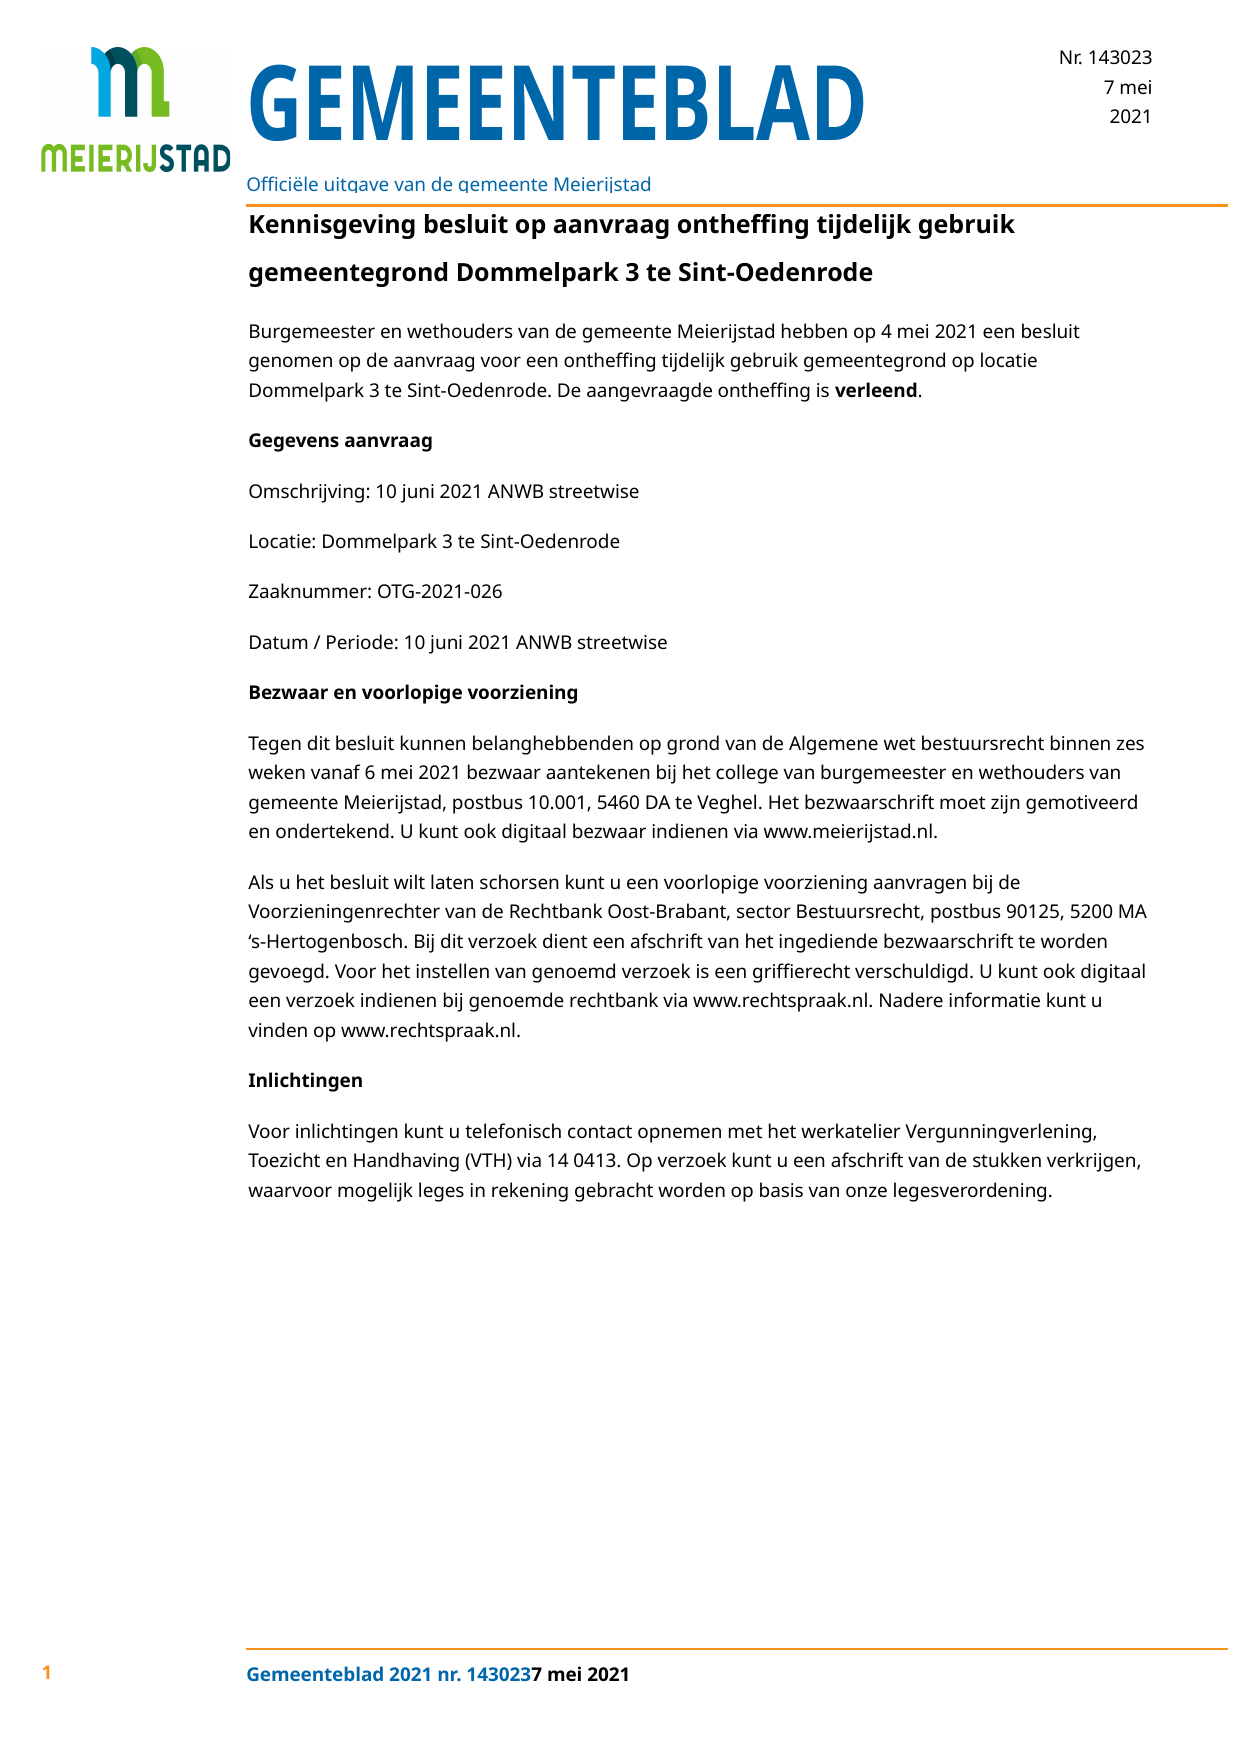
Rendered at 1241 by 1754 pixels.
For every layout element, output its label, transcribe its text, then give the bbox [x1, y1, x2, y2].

picture [41, 47, 231, 172]
text Omschrijving: 10 juni 2021 ANWB streetwise [248, 478, 1152, 504]
text Tegen dit besluit kunnen belanghebbenden op grond van de Algemene wet bestuursrecht binnen zes weken vanaf 6 mei 2021 bezwaar aantekenen bij het college van burgemeester en wethouders van gemeente Meierijstad, postbus 10.001, 5460 DA te Veghel. Het bezwaarschrift moet zijn gemotiveerd en ondertekend. U kunt ook digitaal bezwaar indienen via www.meierijstad.nl. [248, 730, 1152, 844]
text Locatie: Dommelpark 3 te Sint-Oedenrode [248, 528, 1152, 554]
text Voor inlichtingen kunt u telefonisch contact opnemen met het werkatelier Vergunningverlening, Toezicht en Handhaving (VTH) via 14 0413. Op verzoek kunt u een afschrift van de stukken verkrijgen, waarvoor mogelijk leges in rekening gebracht worden op basis van onze legesverordening. [248, 1118, 1152, 1203]
text Inlichtingen [248, 1067, 1152, 1093]
text Zaaknummer: OTG-2021-026 [248, 579, 1152, 604]
text Burgemeester en wethouders van de gemeente Meierijstad hebben op 4 mei 2021 een besluit genomen op de aanvraag voor een ontheffing tijdelijk gebruik gemeentegrond op locatie Dommelpark 3 te Sint-Oedenrode. De aangevraagde ontheffing is verleend. [248, 318, 1152, 403]
text Bezwaar en voorlopige voorziening [248, 679, 1152, 705]
text Datum / Periode: 10 juni 2021 ANWB streetwise [248, 629, 1152, 655]
text Als u het besluit wilt laten schorsen kunt u een voorlopige voorziening aanvragen bij de Voorzieningenrechter van de Rechtbank Oost-Brabant, sector Bestuursrecht, postbus 90125, 5200 MA ‘s-Hertogenbosch. Bij dit verzoek dient een afschrift van het ingediende bezwaarschrift te worden gevoegd. Voor het instellen van genoemd verzoek is een griffierecht verschuldigd. U kunt ook digitaal een verzoek indienen bij genoemde rechtbank via www.rechtspraak.nl. Nadere informatie kunt u vinden op www.rechtspraak.nl. [248, 869, 1152, 1043]
text Gegevens aanvraag [248, 427, 1152, 453]
text Kennisgeving besluit op aanvraag ontheffing tijdelijk gebruik gemeentegrond Dommelpark 3 te Sint-Oedenrode [248, 207, 1152, 288]
